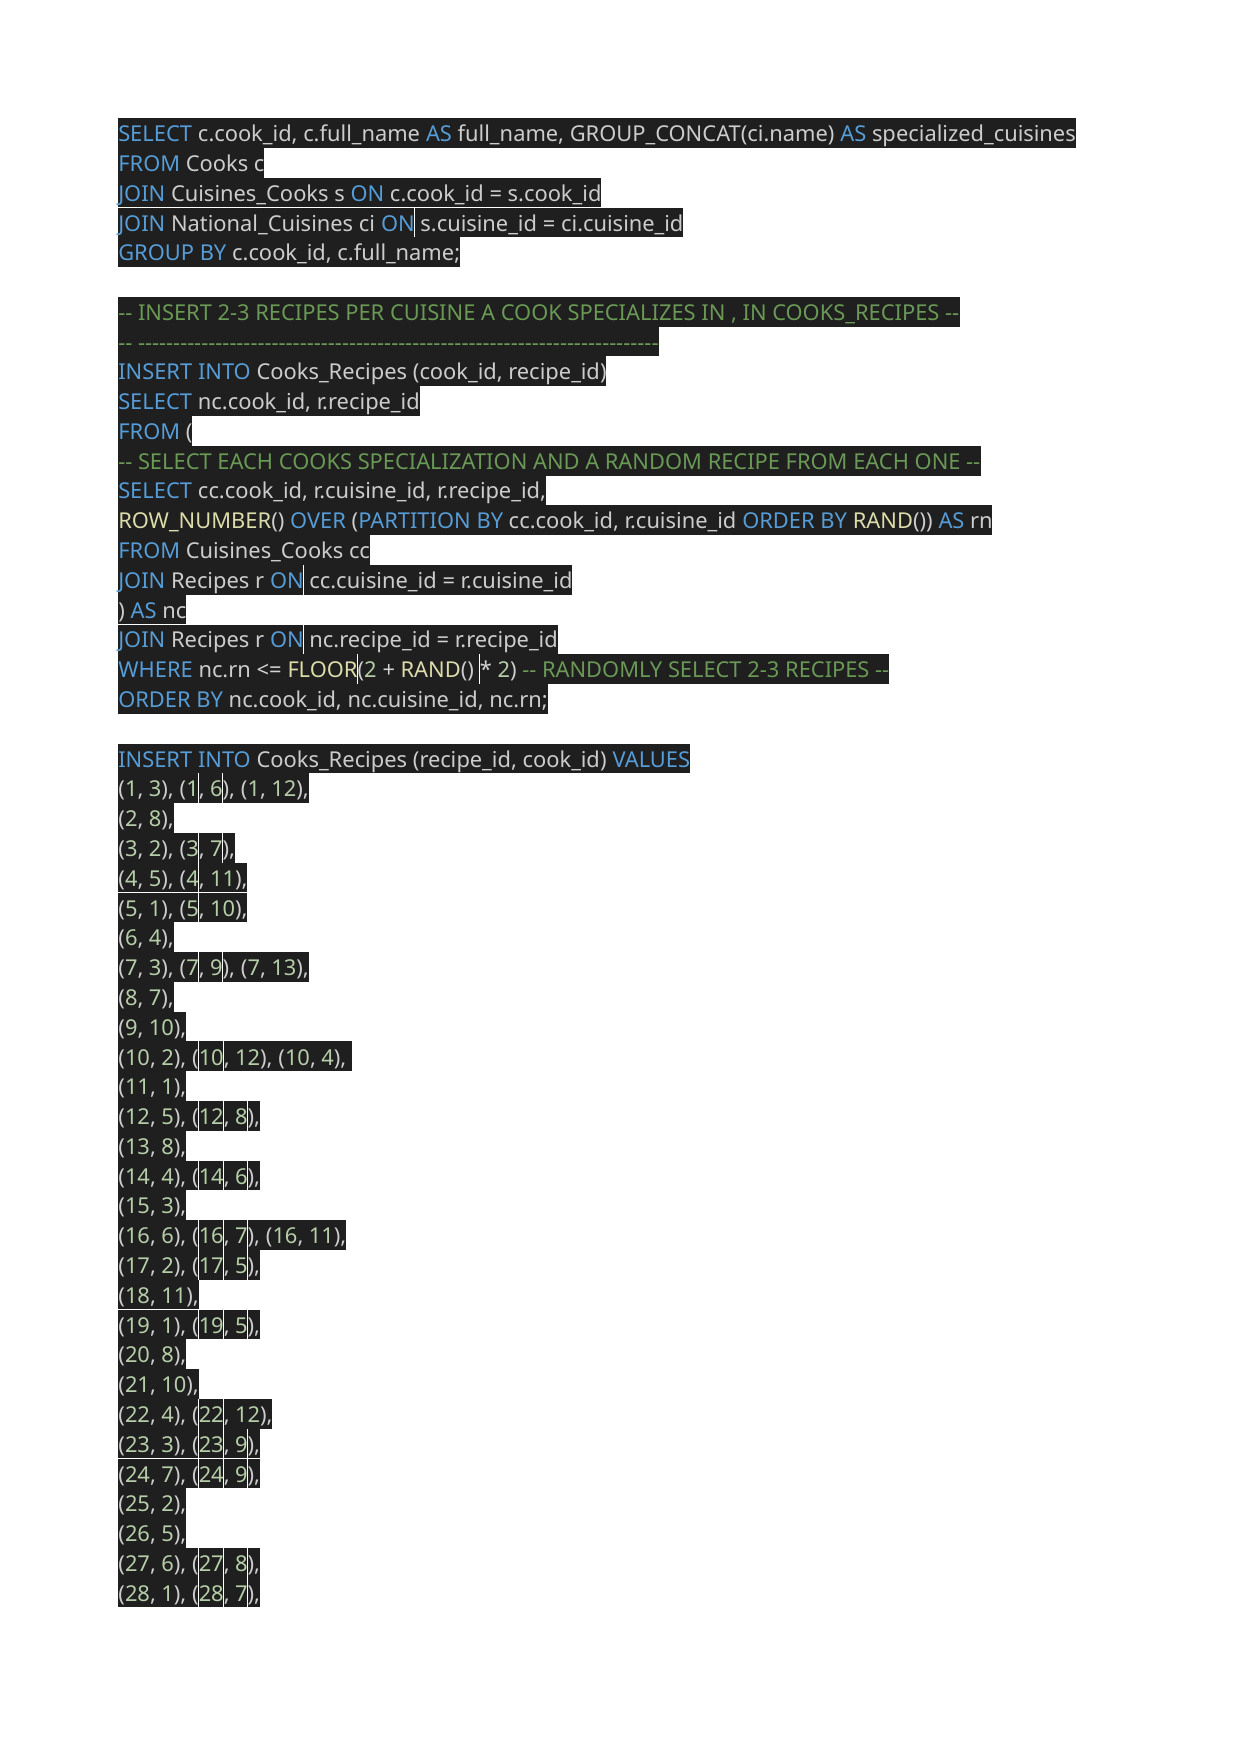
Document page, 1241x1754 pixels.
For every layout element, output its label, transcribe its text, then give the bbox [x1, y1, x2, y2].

text (23, 3), (23, 9), [118, 1429, 1122, 1458]
text JOIN National_Cuisines ci ON s.cuisine_id = ci.cuisine_id [118, 207, 1122, 237]
text (27, 6), (27, 8), [118, 1548, 1122, 1578]
text (7, 3), (7, 9), (7, 13), [118, 952, 1122, 982]
text -- SELECT EACH COOKS SPECIALIZATION AND A RANDOM RECIPE FROM EACH ONE -- [118, 446, 1122, 476]
text (16, 6), (16, 7), (16, 11), [118, 1220, 1122, 1250]
text (4, 5), (4, 11), [118, 863, 1122, 892]
text INSERT INTO Cooks_Recipes (recipe_id, cook_id) VALUES [118, 743, 1122, 773]
text (3, 2), (3, 7), [118, 833, 1122, 863]
text INSERT INTO Cooks_Recipes (cook_id, recipe_id) [118, 356, 1122, 386]
text JOIN Cuisines_Cooks s ON c.cook_id = s.cook_id [118, 178, 1122, 207]
text (24, 7), (24, 9), [118, 1458, 1122, 1488]
text WHERE nc.rn <= FLOOR(2 + RAND() * 2) -- RANDOMLY SELECT 2-3 RECIPES -- [118, 654, 1122, 684]
text (25, 2), [118, 1488, 1122, 1518]
text (1, 3), (1, 6), (1, 12), [118, 773, 1122, 803]
text ) AS nc [118, 595, 1122, 624]
text ROW_NUMBER() OVER (PARTITION BY cc.cook_id, r.cuisine_id ORDER BY RAND()) AS rn [118, 505, 1122, 535]
text (13, 8), [118, 1131, 1122, 1161]
text (11, 1), [118, 1071, 1122, 1101]
text (10, 2), (10, 12), (10, 4), [118, 1041, 1122, 1071]
text JOIN Recipes r ON cc.cuisine_id = r.cuisine_id [118, 565, 1122, 595]
text SELECT c.cook_id, c.full_name AS full_name, GROUP_CONCAT(ci.name) AS specialized_cuisines [118, 118, 1122, 148]
text SELECT cc.cook_id, r.cuisine_id, r.recipe_id, [118, 476, 1122, 505]
text JOIN Recipes r ON nc.recipe_id = r.recipe_id [118, 624, 1122, 654]
text (5, 1), (5, 10), [118, 892, 1122, 922]
text (20, 8), [118, 1339, 1122, 1369]
text GROUP BY c.cook_id, c.full_name; [118, 237, 1122, 267]
text (26, 5), [118, 1518, 1122, 1548]
text FROM Cuisines_Cooks cc [118, 535, 1122, 565]
text (2, 8), [118, 803, 1122, 833]
text (22, 4), (22, 12), [118, 1399, 1122, 1429]
text FROM Cooks c [118, 148, 1122, 178]
text (18, 11), [118, 1280, 1122, 1309]
text -- -------------------------------------------------------------------------- [118, 327, 1122, 356]
text (19, 1), (19, 5), [118, 1309, 1122, 1339]
text FROM ( [118, 416, 1122, 446]
text (12, 5), (12, 8), [118, 1101, 1122, 1131]
text (17, 2), (17, 5), [118, 1250, 1122, 1280]
text (9, 10), [118, 1012, 1122, 1041]
text ORDER BY nc.cook_id, nc.cuisine_id, nc.rn; [118, 684, 1122, 714]
text -- INSERT 2-3 RECIPES PER CUISINE A COOK SPECIALIZES IN , IN COOKS_RECIPES -- [118, 297, 1122, 327]
text (6, 4), [118, 922, 1122, 952]
text (21, 10), [118, 1369, 1122, 1399]
text (15, 3), [118, 1190, 1122, 1220]
text (28, 1), (28, 7), [118, 1578, 1122, 1607]
text (14, 4), (14, 6), [118, 1161, 1122, 1190]
text SELECT nc.cook_id, r.recipe_id [118, 386, 1122, 416]
text (8, 7), [118, 982, 1122, 1012]
